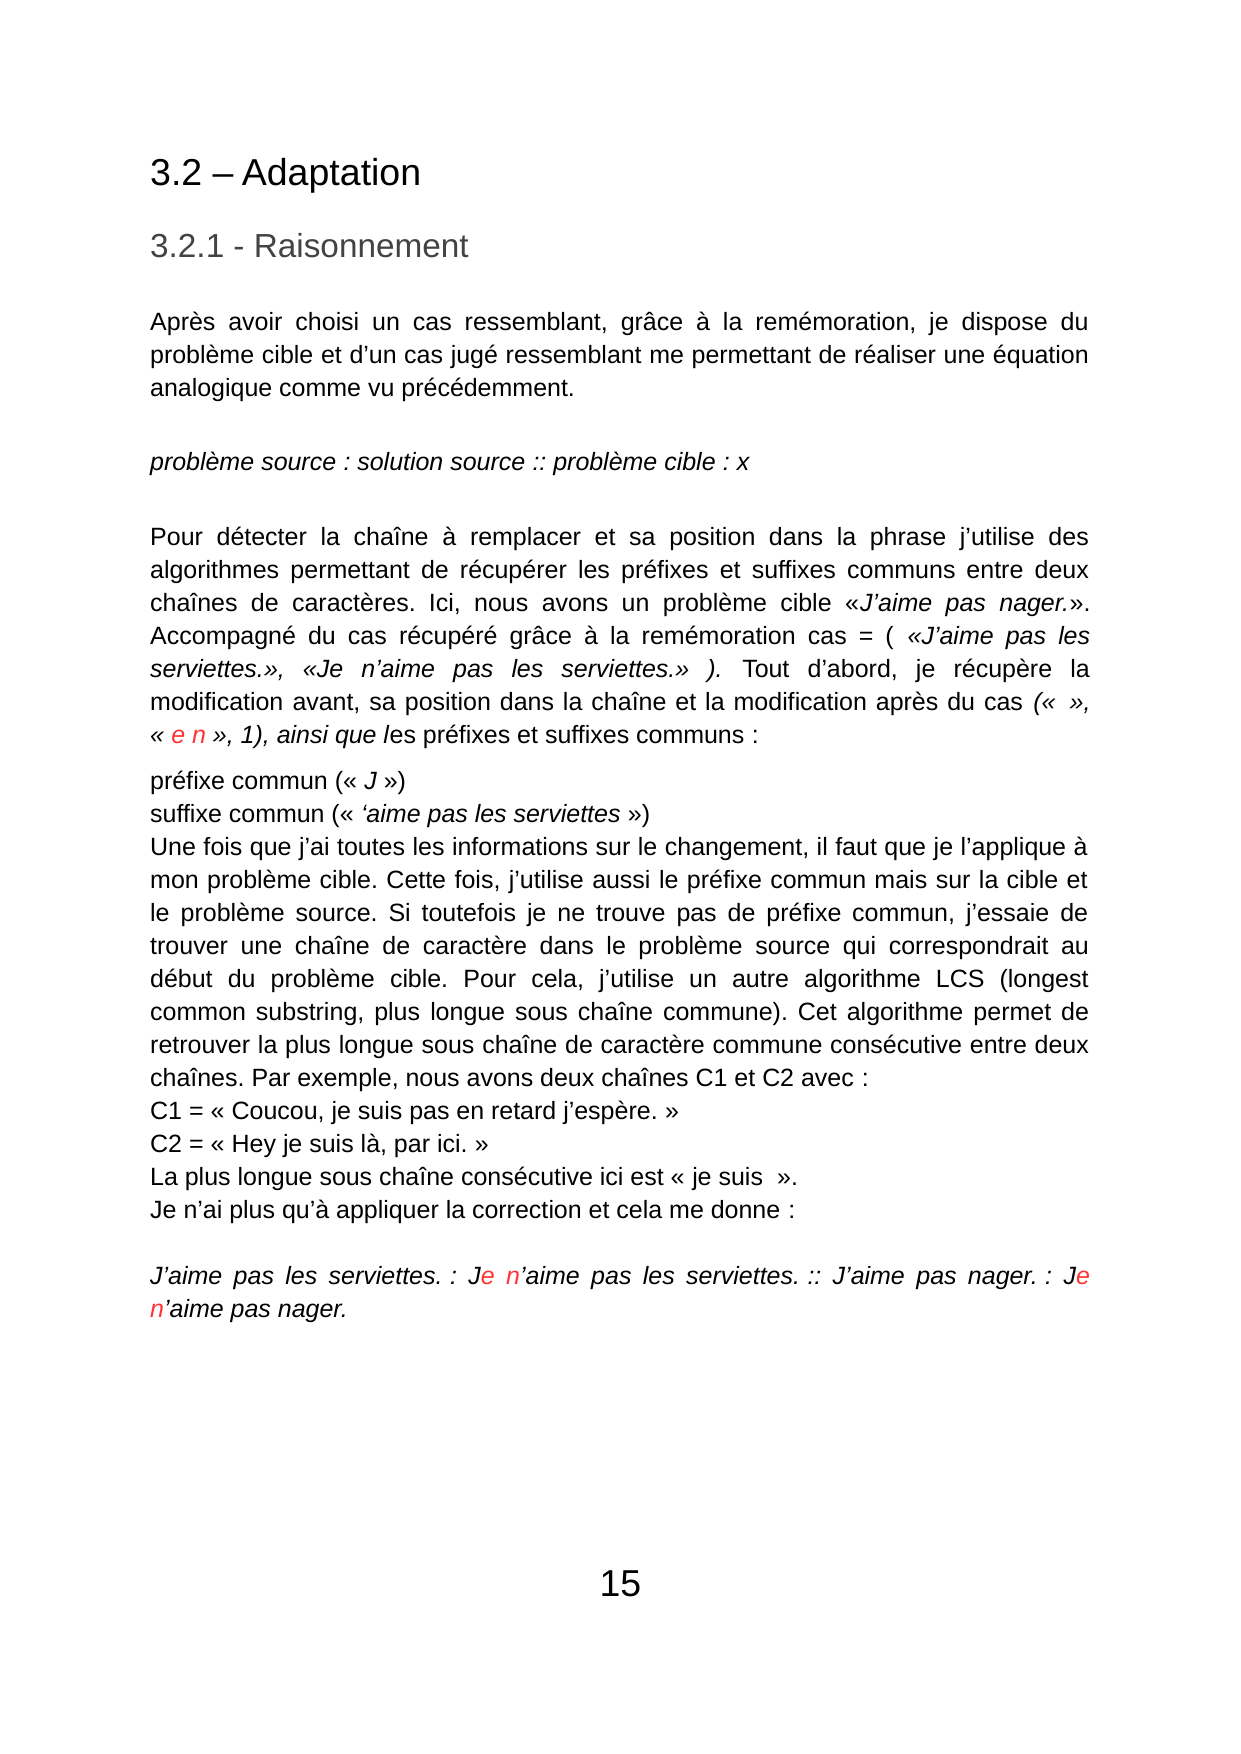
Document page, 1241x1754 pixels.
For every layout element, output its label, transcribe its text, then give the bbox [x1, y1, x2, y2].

text C2 = « Hey je suis là, par ici. » [150, 1129, 1090, 1158]
text Pour détecter la chaîne à remplacer et sa position dans la phrase j’utilise des algorithmes permettant de récupérer les préfixes et suffixes communs entre deux chaînes de caractères. Ici, nous avons un problème cible «J’aime pas nager.». Accompagné du cas récupéré grâce à la remémoration cas = ( «J’aime pas les serviettes.», «Je n’aime pas les serviettes.» ). Tout d’abord, je récupère la modification avant, sa position dans la chaîne et la modification après du cas (« », « e n », 1), ainsi que les préfixes et suffixes communs : [150, 522, 1090, 749]
subtitle 3.2 – Adaptation [150, 150, 1090, 193]
subtitle 3.2.1 - Raisonnement [150, 226, 1090, 265]
text La plus longue sous chaîne consécutive ici est « je suis ». [150, 1162, 1090, 1191]
text Je n’ai plus qu’à appliquer la correction et cela me donne : [150, 1195, 1090, 1224]
text problème source : solution source :: problème cible : x [150, 447, 1090, 476]
text suffixe commun (« ‘aime pas les serviettes ») [150, 799, 1090, 827]
text J’aime pas les serviettes. : Je n’aime pas les serviettes. :: J’aime pas nager. : Je n’aime pas nager. [150, 1261, 1090, 1323]
text C1 = « Coucou, je suis pas en retard j’espère. » [150, 1096, 1090, 1124]
text préfixe commun (« J ») [150, 766, 1090, 794]
text Après avoir choisi un cas ressemblant, grâce à la remémoration, je dispose du problème cible et d’un cas jugé ressemblant me permettant de réaliser une équation analogique comme vu précédemment. [150, 307, 1090, 401]
text Une fois que j’ai toutes les informations sur le changement, il faut que je l’applique à mon problème cible. Cette fois, j’utilise aussi le préfixe commun mais sur la cible et le problème source. Si toutefois je ne trouve pas de préfixe commun, j’essaie de trouver une chaîne de caractère dans le problème source qui correspondrait au début du problème cible. Pour cela, j’utilise un autre algorithme LCS (longest common substring, plus longue sous chaîne commune). Cet algorithme permet de retrouver la plus longue sous chaîne de caractère commune consécutive entre deux chaînes. Par exemple, nous avons deux chaînes C1 et C2 avec : [150, 832, 1090, 1092]
